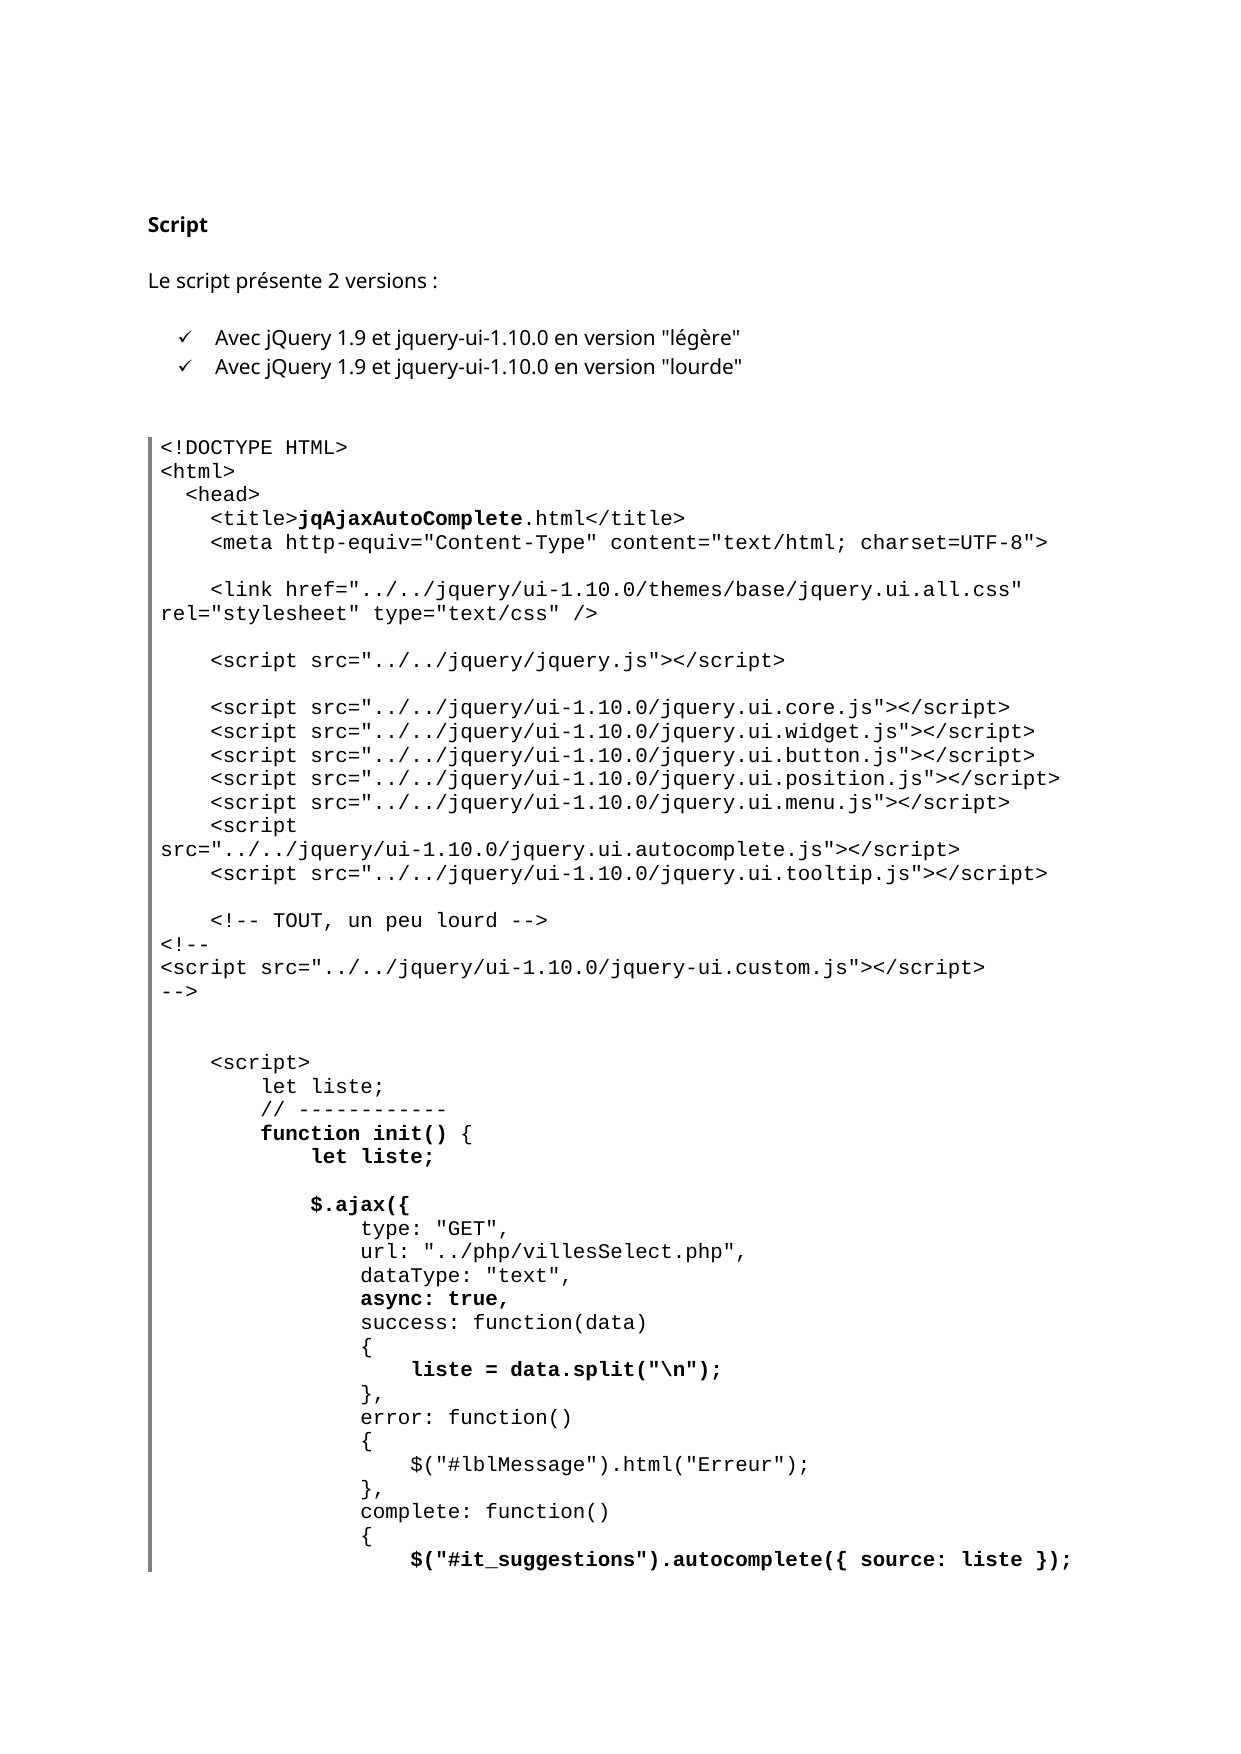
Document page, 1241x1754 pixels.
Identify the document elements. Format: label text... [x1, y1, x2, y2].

text $.ajax({ [152, 1194, 1092, 1217]
text dataType: "text", [152, 1265, 1092, 1288]
text $("#lblMessage").html("Erreur"); [152, 1454, 1092, 1478]
text // ------------ [152, 1099, 1092, 1123]
list Avec jQuery 1.9 et jquery-ui-1.10.0 en version "légère" [177, 323, 1092, 352]
text <script src="../../jquery/ui-1.10.0/jquery.ui.button.js"></script> [152, 744, 1092, 768]
text async: true, [152, 1288, 1092, 1312]
text Script [148, 210, 1092, 238]
text error: function() [152, 1407, 1092, 1430]
text <script src="../../jquery/jquery.js"></script> [152, 650, 1092, 674]
text <head> [152, 484, 1092, 508]
text let liste; [152, 1147, 1092, 1170]
text <title>jqAjaxAutoComplete.html</title> [152, 508, 1092, 532]
text complete: function() [152, 1501, 1092, 1525]
text <!DOCTYPE HTML> [152, 437, 1092, 461]
text <script src="../../jquery/ui-1.10.0/jquery.ui.core.js"></script> [152, 697, 1092, 721]
text <link href="../../jquery/ui-1.10.0/themes/base/jquery.ui.all.css" rel="stylesheet" type="text/css" /> [152, 579, 1092, 626]
text }, [152, 1478, 1092, 1501]
text <script src="../../jquery/ui-1.10.0/jquery.ui.autocomplete.js"></script> [152, 816, 1092, 863]
text url: "../php/villesSelect.php", [152, 1241, 1092, 1265]
text let liste; [152, 1076, 1092, 1099]
text { [152, 1525, 1092, 1548]
text { [152, 1336, 1092, 1359]
text <html> [152, 461, 1092, 484]
text function init() { [152, 1123, 1092, 1147]
text liste = data.split("\n"); [152, 1359, 1092, 1383]
text <script> [152, 1052, 1092, 1076]
list Avec jQuery 1.9 et jquery-ui-1.10.0 en version "lourde" [177, 352, 1092, 380]
text <!-- [152, 934, 1092, 957]
text <!-- TOUT, un peu lourd --> [152, 910, 1092, 934]
text <script src="../../jquery/ui-1.10.0/jquery.ui.position.js"></script> [152, 768, 1092, 792]
text type: "GET", [152, 1217, 1092, 1241]
text --> [152, 981, 1092, 1005]
text success: function(data) [152, 1312, 1092, 1336]
text <script src="../../jquery/ui-1.10.0/jquery-ui.custom.js"></script> [152, 957, 1092, 981]
text <script src="../../jquery/ui-1.10.0/jquery.ui.tooltip.js"></script> [152, 863, 1092, 886]
text $("#it_suggestions").autocomplete({ source: liste }); [152, 1548, 1092, 1572]
text { [152, 1430, 1092, 1454]
text <script src="../../jquery/ui-1.10.0/jquery.ui.widget.js"></script> [152, 721, 1092, 744]
text <meta http-equiv="Content-Type" content="text/html; charset=UTF-8"> [152, 532, 1092, 555]
text Le script présente 2 versions : [148, 267, 1092, 295]
text <script src="../../jquery/ui-1.10.0/jquery.ui.menu.js"></script> [152, 792, 1092, 816]
text }, [152, 1383, 1092, 1407]
